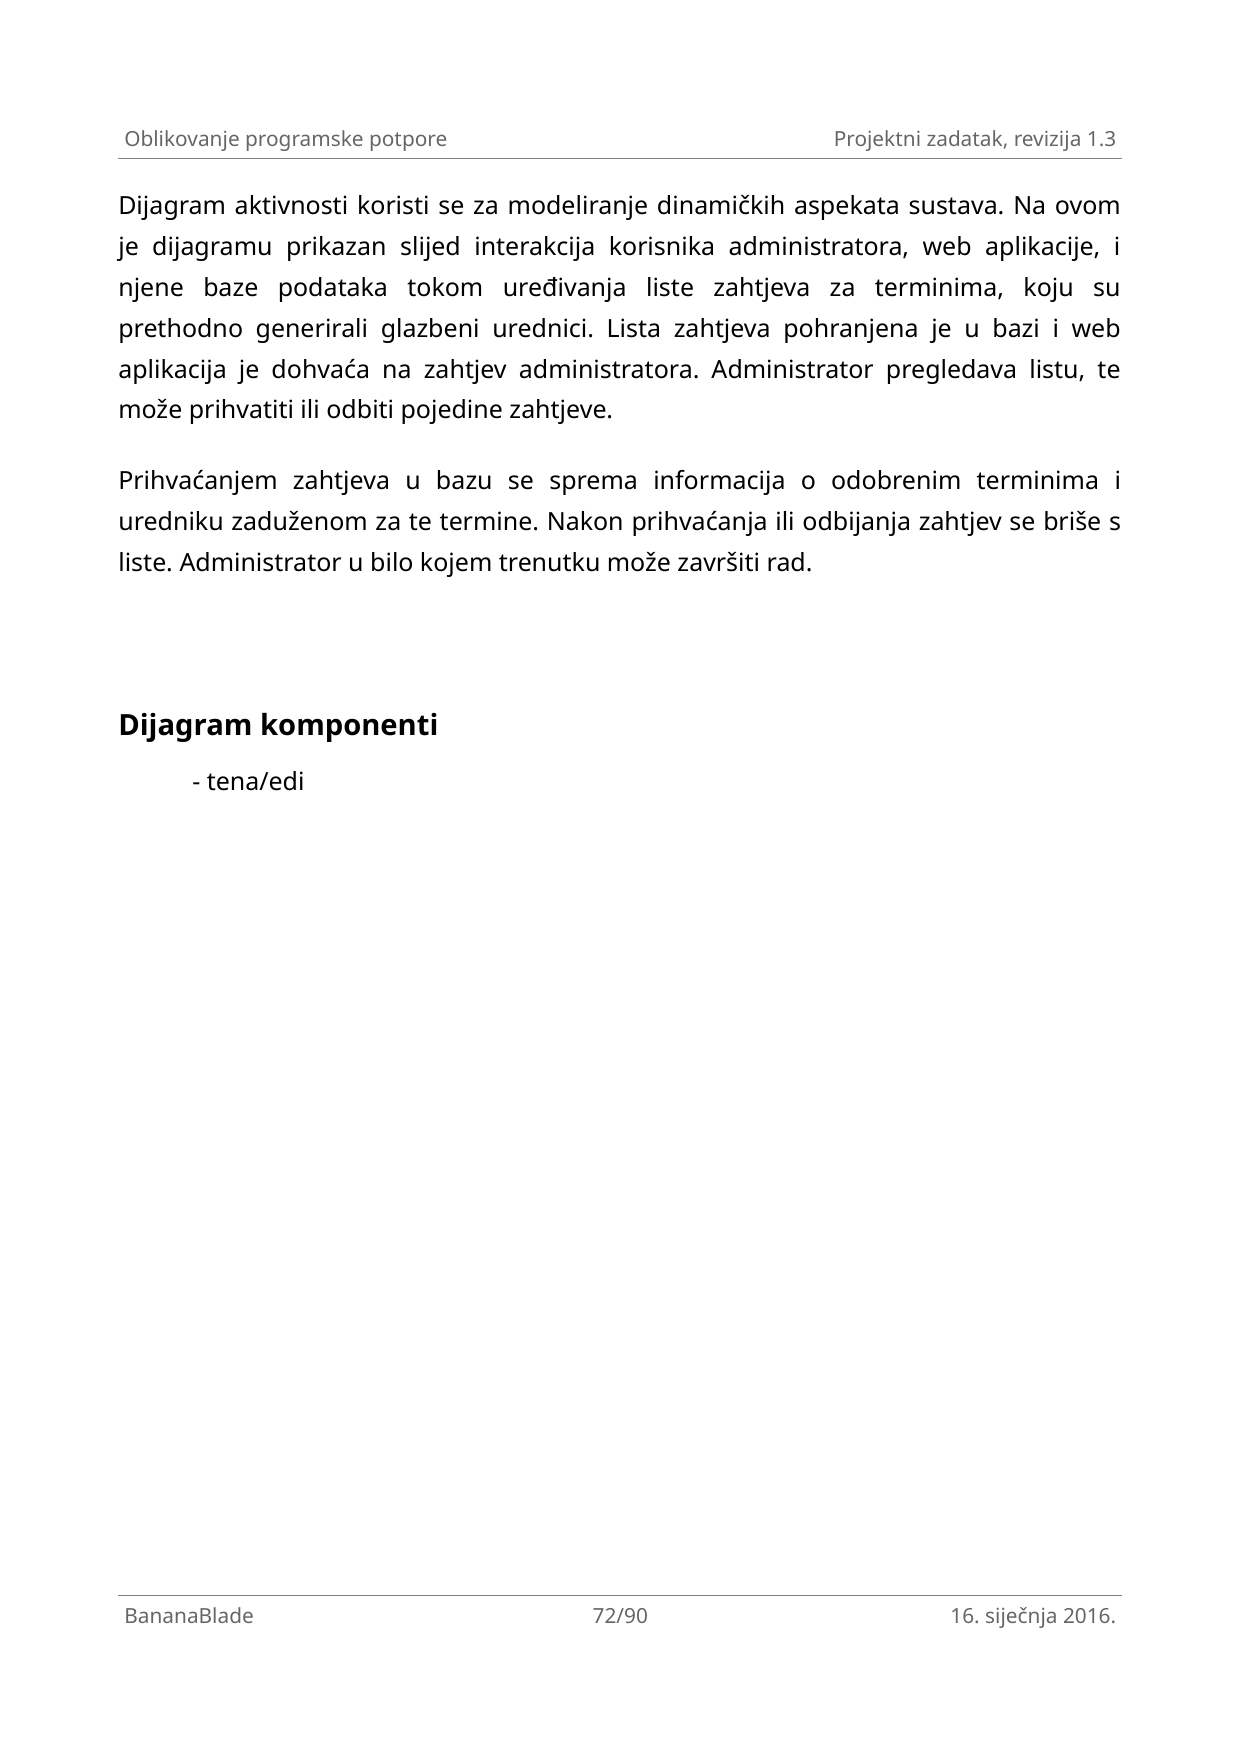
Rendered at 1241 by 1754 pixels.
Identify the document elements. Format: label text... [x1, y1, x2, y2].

text Dijagram aktivnosti koristi se za modeliranje dinamičkih aspekata sustava. Na ovom je dijagramu prikazan slijed interakcija korisnika administratora, web aplikacije, i njene baze podataka tokom uređivanja liste zahtjeva za terminima, koju su prethodno generirali glazbeni urednici. Lista zahtjeva pohranjena je u bazi i web aplikacija je dohvaća na zahtjev administratora. Administrator pregledava listu, te može prihvatiti ili odbiti pojedine zahtjeve. [118, 188, 1122, 426]
text Prihvaćanjem zahtjeva u bazu se sprema informacija o odobrenim terminima i uredniku zaduženom za te termine. Nakon prihvaćanja ili odbijanja zahtjev se briše s liste. Administrator u bilo kojem trenutku može završiti rad. [118, 462, 1122, 578]
subtitle Dijagram komponenti [118, 704, 1122, 743]
text - tena/edi [118, 764, 1122, 798]
